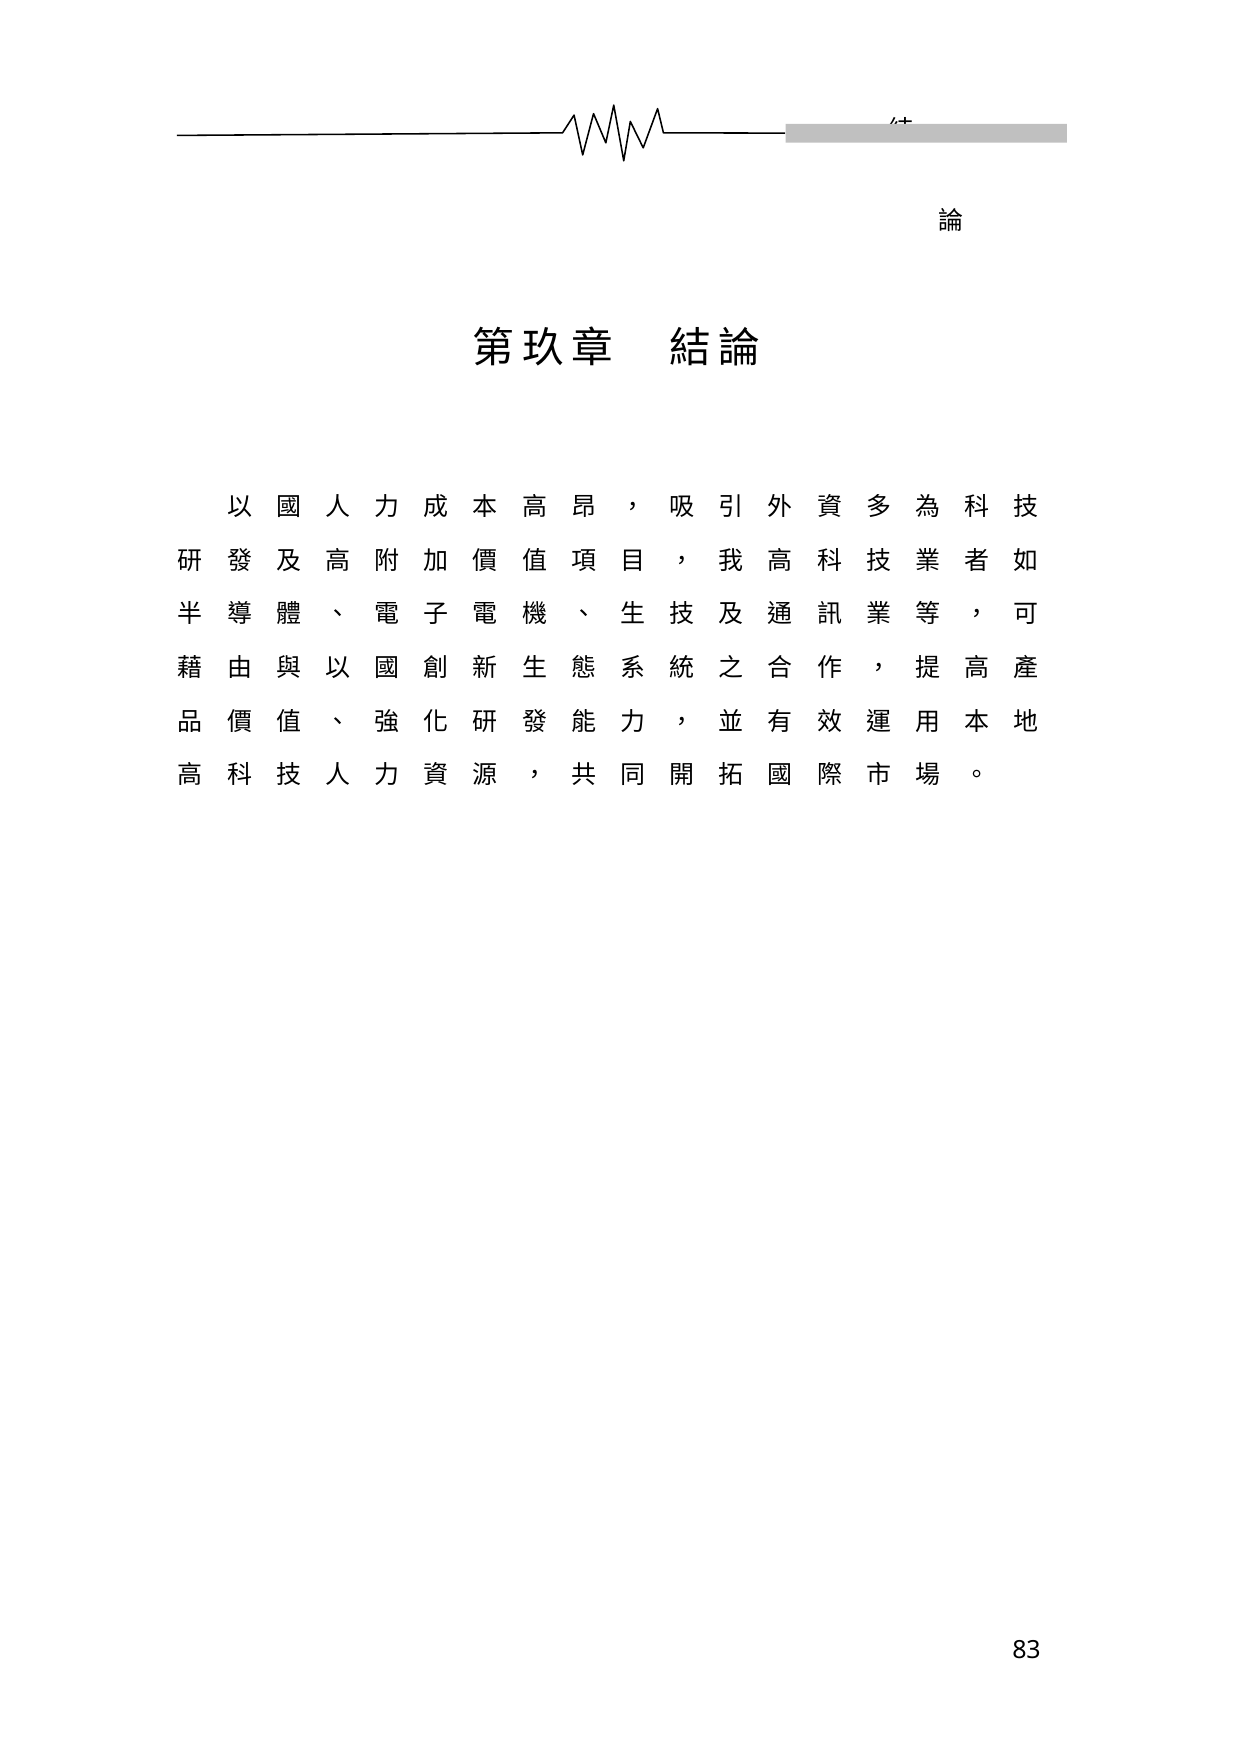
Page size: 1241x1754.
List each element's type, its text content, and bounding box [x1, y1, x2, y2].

text 第玖章 結論 [178, 291, 1063, 398]
text 以國人力成本高昂，吸引外資多為科技研發及高附加價值項目，我高科技業者如半導體、電子電機、生技及通訊業等，可藉由與以國創新生態系統之合作，提高產品價值、強化研發能力，並有效運用本地高科技人力資源，共同開拓國際市場。 [178, 478, 1063, 799]
